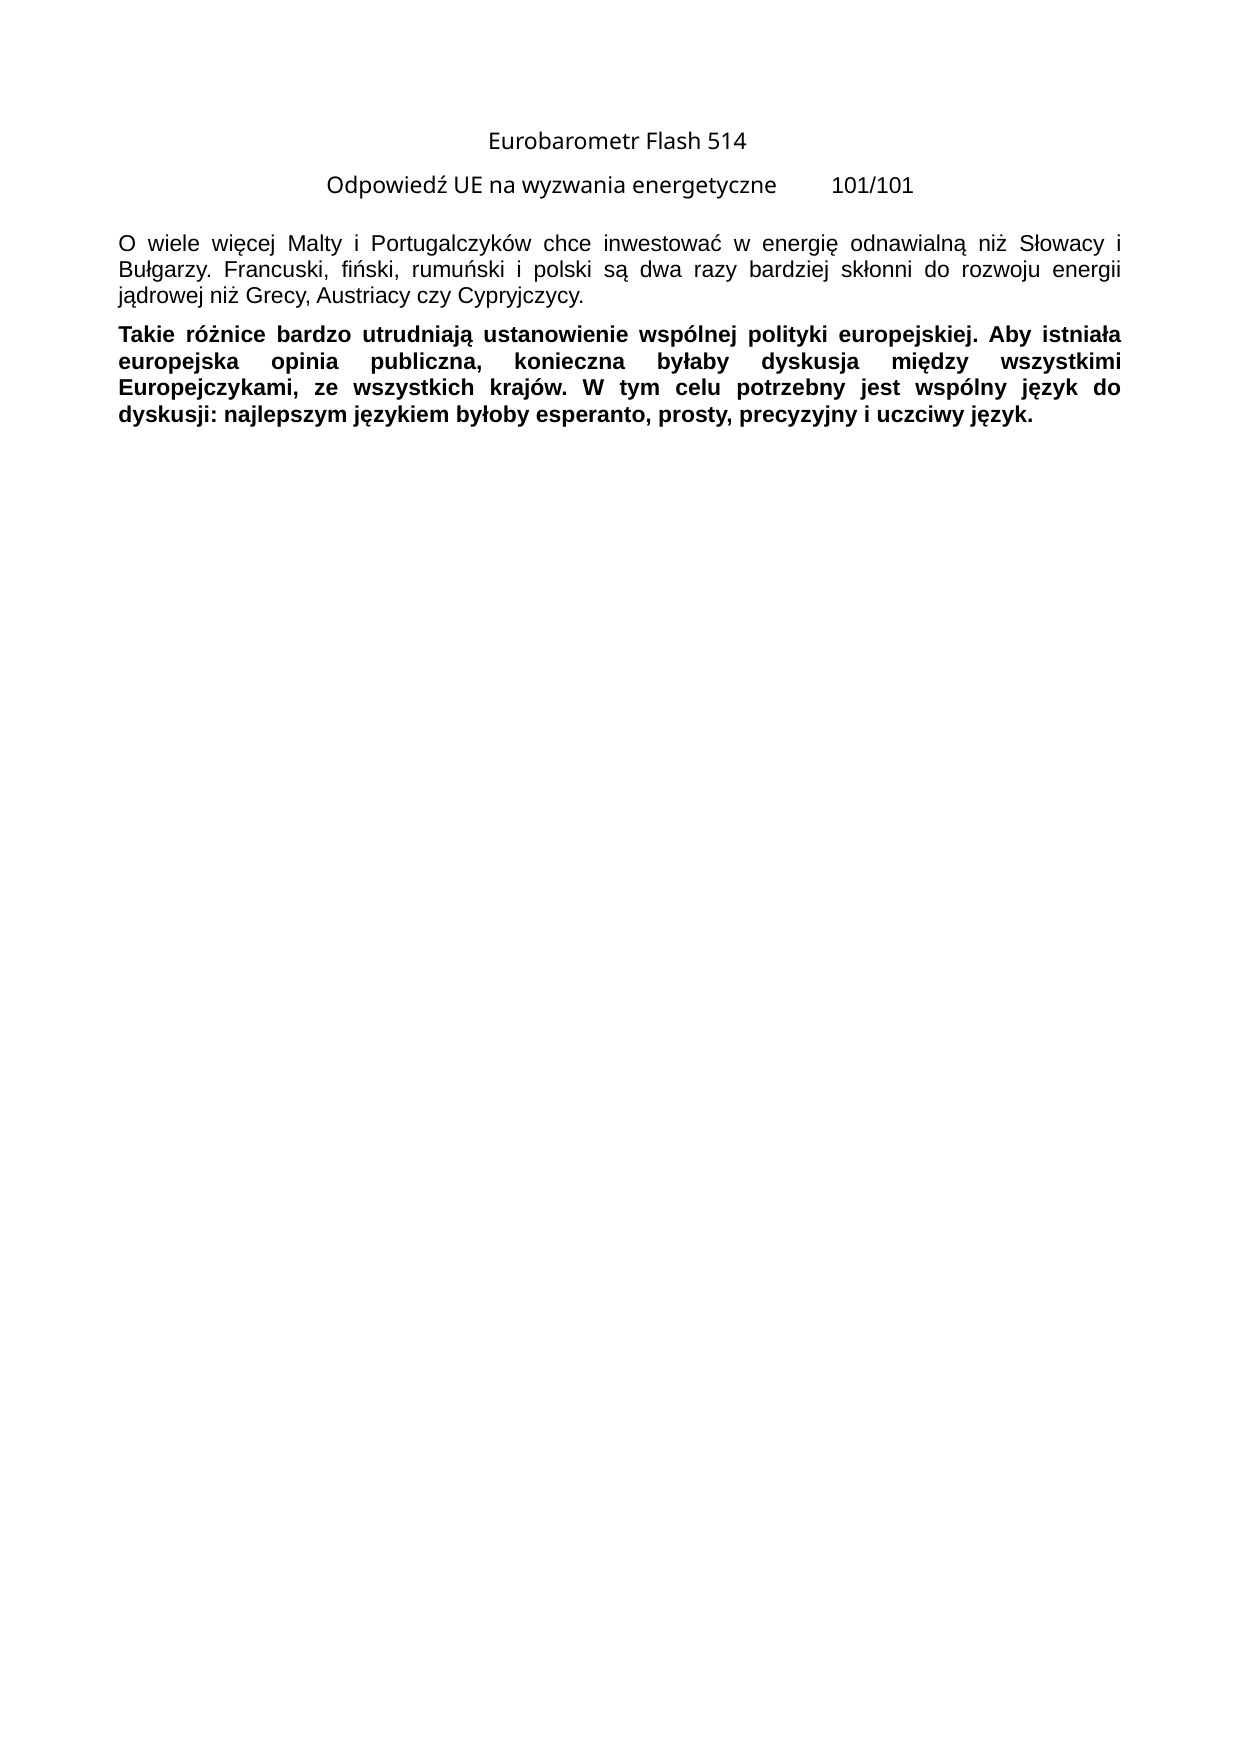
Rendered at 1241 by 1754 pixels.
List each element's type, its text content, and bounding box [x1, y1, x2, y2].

text O wiele więcej Malty i Portugalczyków chce inwestować w energię odnawialną niż Słowacy i Bułgarzy. Francuski, fiński, rumuński i polski są dwa razy bardziej skłonni do rozwoju energii jądrowej niż Grecy, Austriacy czy Cypryjczycy. [118, 229, 1122, 308]
text Takie różnice bardzo utrudniają ustanowienie wspólnej polityki europejskiej. Aby istniała europejska opinia publiczna, konieczna byłaby dyskusja między wszystkimi Europejczykami, ze wszystkich krajów. W tym celu potrzebny jest wspólny język do dyskusji: najlepszym językiem byłoby esperanto, prosty, precyzyjny i uczciwy język. [118, 321, 1122, 427]
